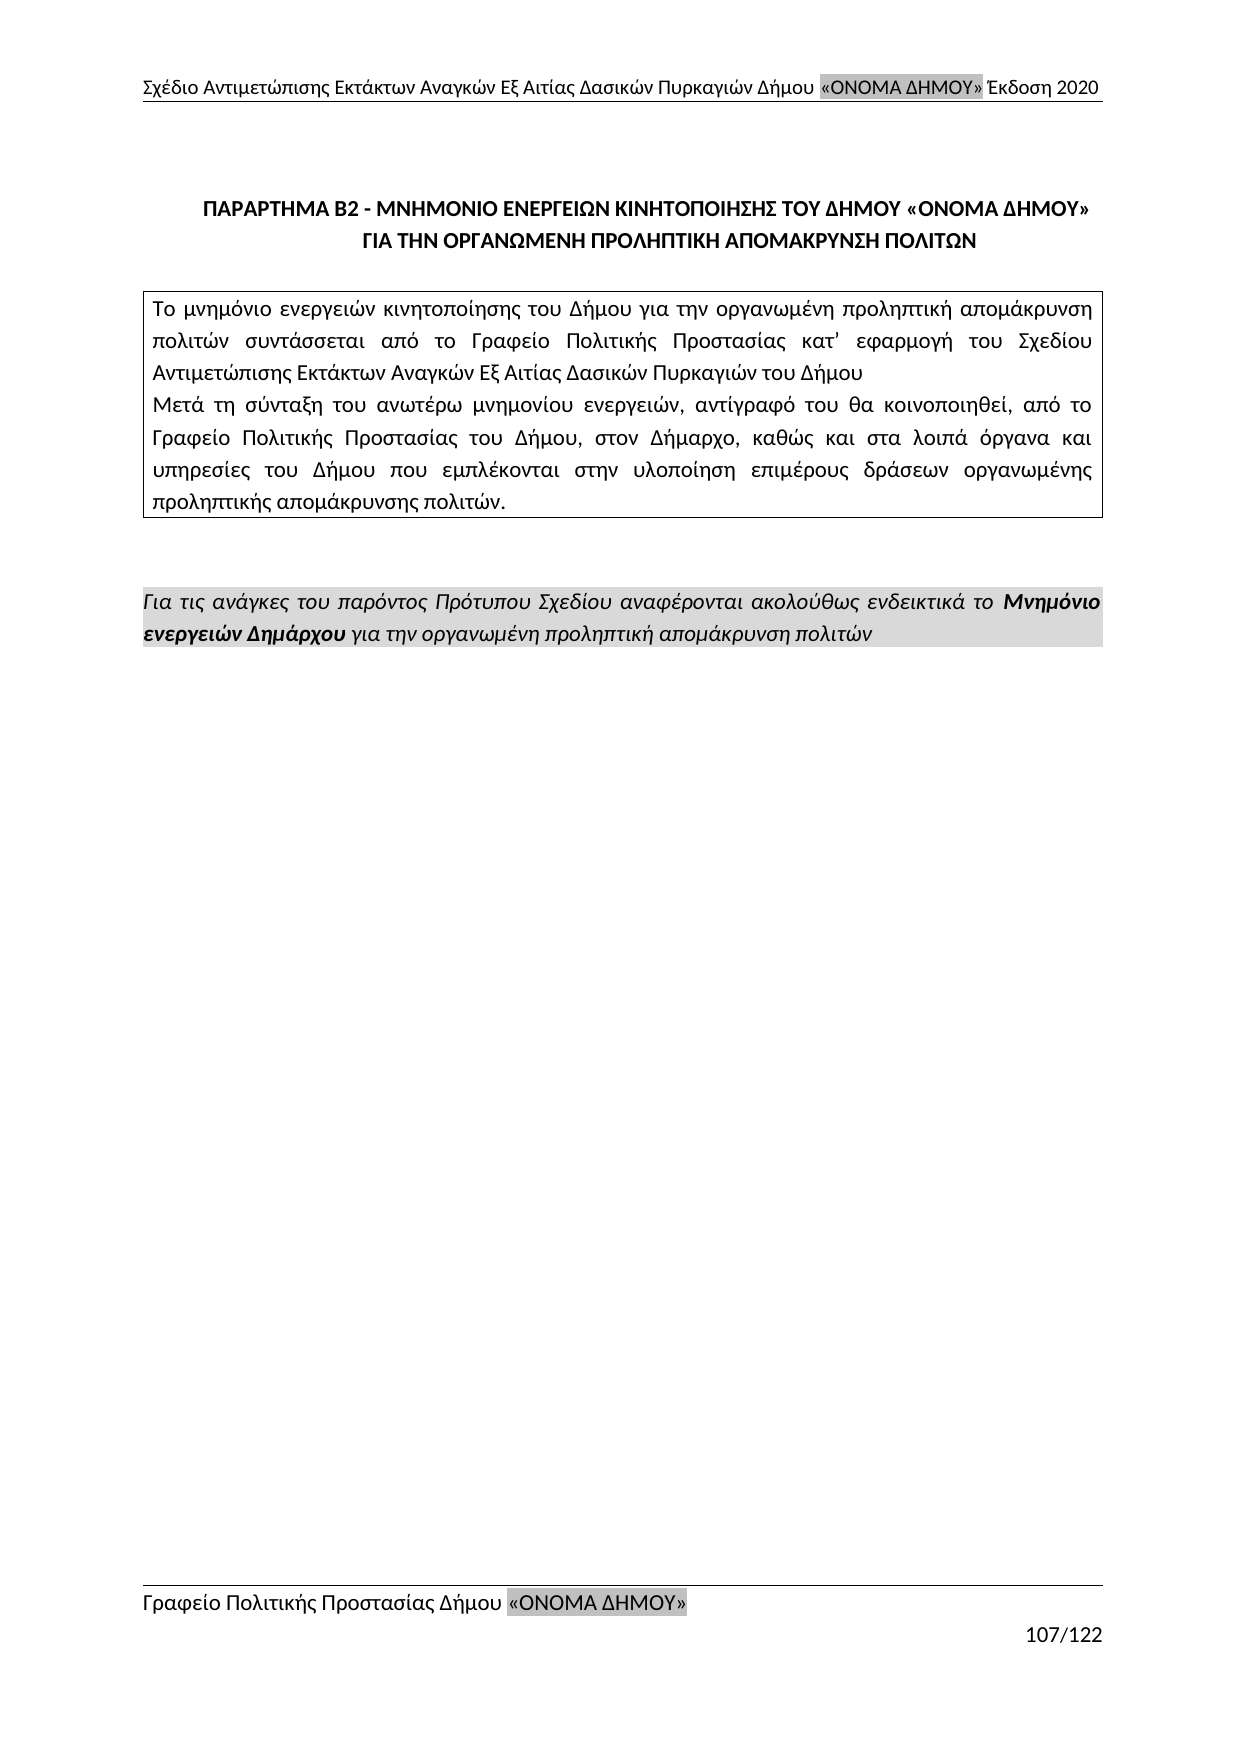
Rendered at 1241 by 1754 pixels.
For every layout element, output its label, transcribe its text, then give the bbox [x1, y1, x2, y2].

text Μετά τη σύνταξη του ανωτέρω μνημονίου ενεργειών, αντίγραφό του θα κοινοποιηθεί, από το Γραφείο Πολιτικής Προστασίας του Δήμου, στον Δήμαρχο, καθώς και στα λοιπά όργανα και υπηρεσίες του Δήμου που εμπλέκονται στην υλοποίηση επιμέρους δράσεων οργανωμένης προληπτικής απομάκρυνσης πολιτών. [144, 387, 1102, 517]
subtitle ΠΑΡΑΡΤΗΜΑ Β2 - ΜΝΗΜΟΝΙΟ ΕΝΕΡΓΕΙΩΝ ΚΙΝΗΤΟΠΟΙΗΣΗΣ ΤΟΥ ΔΗΜΟΥ «ΟΝΟΜΑ ΔΗΜΟΥ» ΓΙΑ ΤΗΝ ΟΡΓΑΝΩΜΕΝΗ ΠΡΟΛΗΠΤΙΚΗ ΑΠΟΜΑΚΡΥΝΣΗ ΠΟΛΙΤΩΝ [187, 194, 1107, 254]
text Το μνημόνιο ενεργειών κινητοποίησης του Δήμου για την οργανωμένη προληπτική απομάκρυνση πολιτών συντάσσεται από το Γραφείο Πολιτικής Προστασίας κατ’ εφαρμογή του Σχεδίου Αντιμετώπισης Εκτάκτων Αναγκών Εξ Αιτίας Δασικών Πυρκαγιών του Δήμου [144, 292, 1102, 386]
text Για τις ανάγκες του παρόντος Πρότυπου Σχεδίου αναφέρονται ακολούθως ενδεικτικά το Μνημόνιο ενεργειών Δημάρχου για την οργανωμένη προληπτική απομάκρυνση πολιτών [143, 587, 1103, 647]
